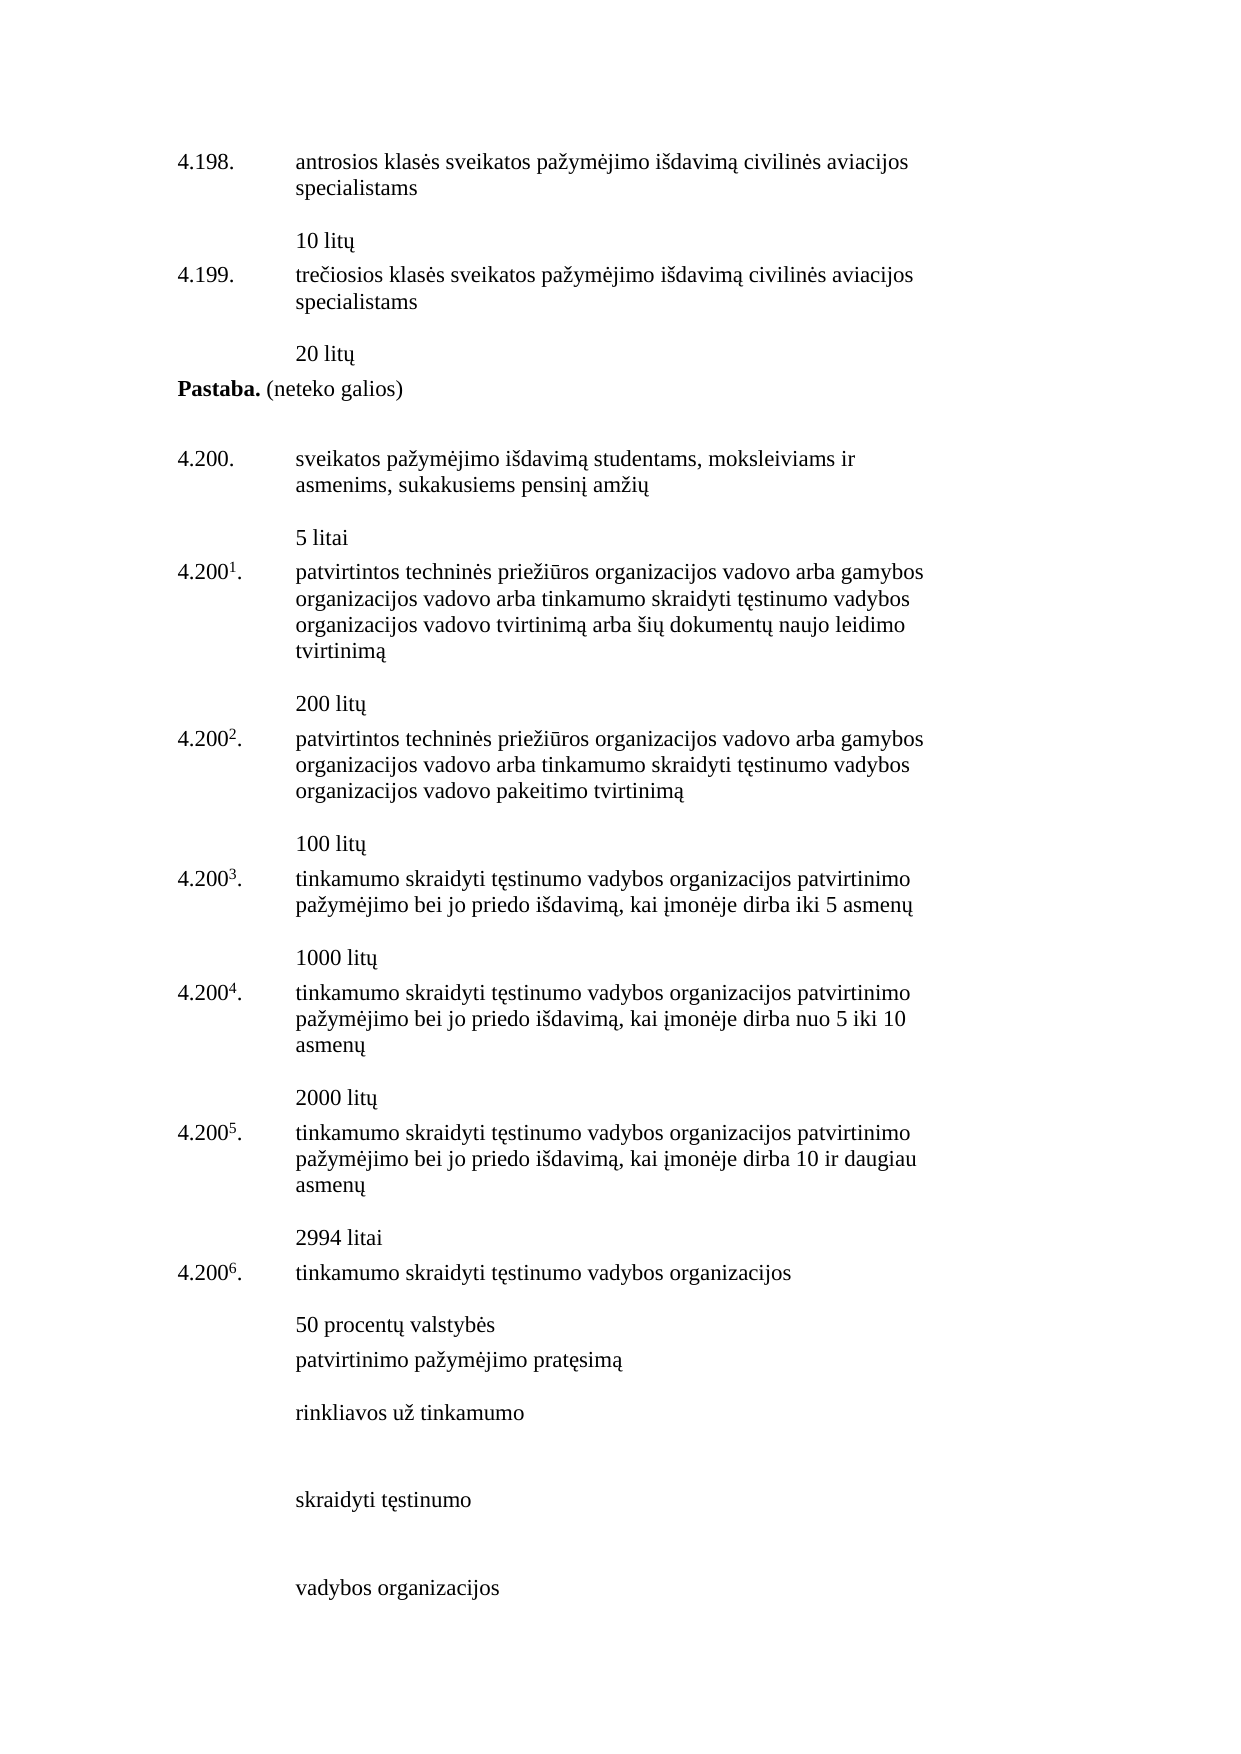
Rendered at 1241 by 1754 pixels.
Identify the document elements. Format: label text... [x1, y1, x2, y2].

text skraidyti tęstinumo [177, 1434, 945, 1513]
text 4.198. antrosios klasės sveikatos pažymėjimo išdavimą civilinės aviacijos specialistams 10 litų [177, 148, 945, 253]
text 4.2001. patvirtintos techninės priežiūros organizacijos vadovo arba gamybos organizacijos vadovo arba tinkamumo skraidyti tęstinumo vadybos organizacijos vadovo tvirtinimą arba šių dokumentų naujo leidimo tvirtinimą 200 litų [177, 558, 945, 716]
text patvirtinimo pažymėjimo pratęsimą rinkliavos už tinkamumo [177, 1346, 945, 1425]
text 4.2004. tinkamumo skraidyti tęstinumo vadybos organizacijos patvirtinimo pažymėjimo bei jo priedo išdavimą, kai įmonėje dirba nuo 5 iki 10 asmenų 2000 litų [177, 979, 945, 1110]
text 4.2003. tinkamumo skraidyti tęstinumo vadybos organizacijos patvirtinimo pažymėjimo bei jo priedo išdavimą, kai įmonėje dirba iki 5 asmenų 1000 litų [177, 865, 945, 970]
text 4.2002. patvirtintos techninės priežiūros organizacijos vadovo arba gamybos organizacijos vadovo arba tinkamumo skraidyti tęstinumo vadybos organizacijos vadovo pakeitimo tvirtinimą 100 litų [177, 725, 945, 857]
text 4.2005. tinkamumo skraidyti tęstinumo vadybos organizacijos patvirtinimo pažymėjimo bei jo priedo išdavimą, kai įmonėje dirba 10 ir daugiau asmenų 2994 litai [177, 1119, 945, 1251]
text 4.199. trečiosios klasės sveikatos pažymėjimo išdavimą civilinės aviacijos specialistams 20 litų [177, 261, 945, 367]
text vadybos organizacijos [177, 1521, 945, 1600]
text Pastaba. (neteko galios) [177, 375, 1063, 402]
text 4.2006. tinkamumo skraidyti tęstinumo vadybos organizacijos 50 procentų valstybės [177, 1259, 945, 1338]
text 4.200. sveikatos pažymėjimo išdavimą studentams, moksleiviams ir asmenims, sukakusiems pensinį amžių 5 litai [177, 444, 945, 550]
